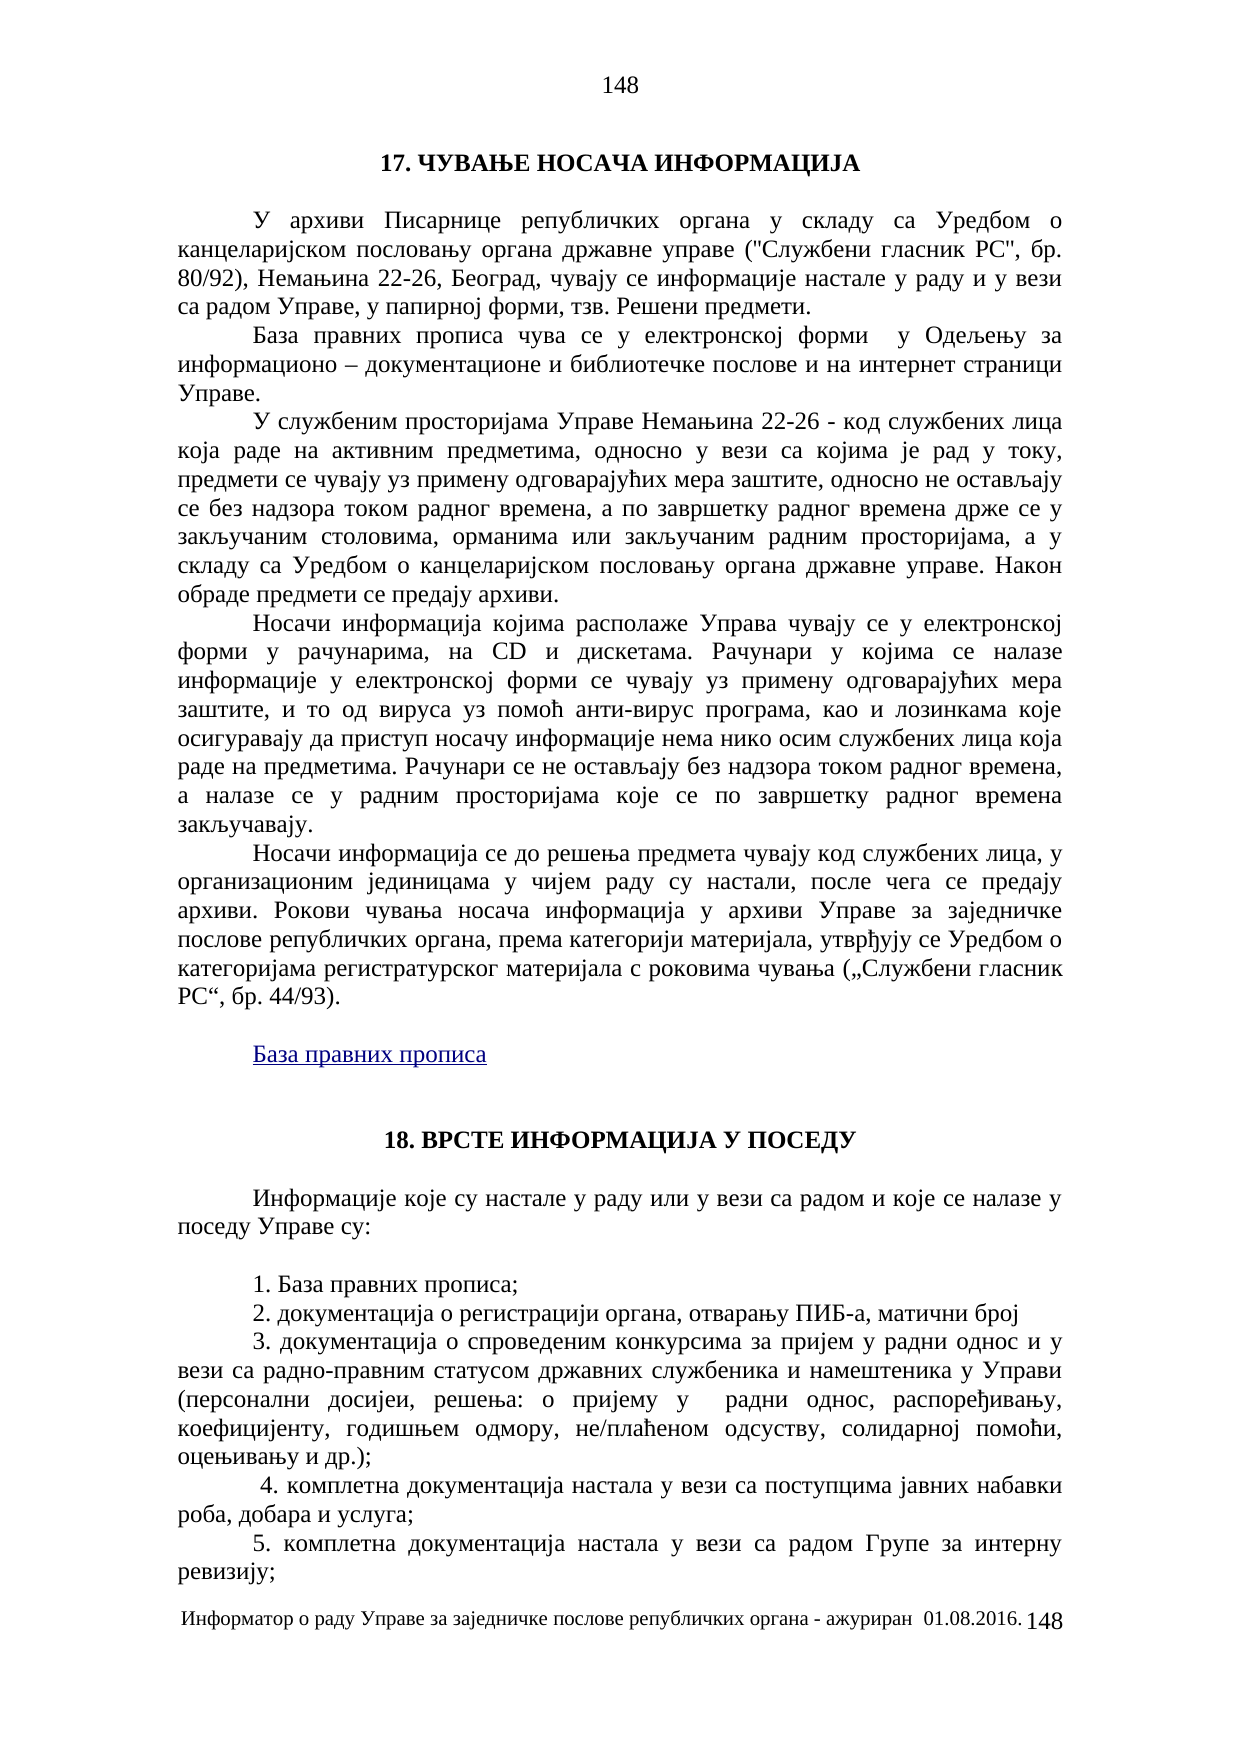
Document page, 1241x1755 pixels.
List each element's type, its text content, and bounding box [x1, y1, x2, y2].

text У службеним просторијама Управе Немањина 22-26 - код службених лица која раде на активним предметима, односно у вези са којима је рад у току, предмети се чувају уз примену одговарајућих мера заштите, односно не остављају се без надзора током радног времена, а по завршетку радног времена држе се у закључаним столовима, орманима или закључаним радним просторијама, а у складу са Уредбом о канцеларијском пословању органа државне управе. Након обраде предмети се предају архиви. [177, 406, 1063, 608]
text База правних прописа [177, 1039, 1063, 1068]
text 5. комплетна документација настала у вези са радом Групе за интерну ревизију; [177, 1528, 1063, 1585]
text Носачи информација се до решења предмета чувају код службених лица, у организационим јединицама у чијем раду су настали, после чега се предају архиви. Рокови чувања носача информација у архиви Управе за заједничке послове републичких органа, према категорији материјала, утврђују се Уредбом о категоријама регистратурског материјала с роковима чувања („Службени гласник РС“, бр. 44/93). [177, 838, 1063, 1010]
text Носачи информација којима располаже Управа чувају се у електронској форми у рачунарима, на CD и дискетама. Рачунари у којима се налазе информације у електронској форми се чувају уз примену одговарајућих мера заштите, и то од вируса уз помоћ анти-вирус програма, као и лозинкама које осигуравају да приступ носачу информације нема нико осим службених лица која раде на предметима. Рачунари се не остављају без надзора током радног времена, а налазе се у радним просторијама које се по завршетку радног времена закључавају. [177, 608, 1063, 838]
text Информације које су настале у раду или у вези са радом и које се налазе у поседу Управе су: [177, 1183, 1063, 1240]
text 1. База правних прописа; [252, 1269, 1063, 1298]
text 17. ЧУВАЊЕ НОСАЧА ИНФОРМАЦИЈА [177, 148, 1063, 176]
text 3. документација о спроведеним конкурсима за пријем у радни однос и у вези са радно-правним статусом државних службеника и намештеника у Управи (персонални досијеи, решења: о пријему у радни однос, распоређивању, коефицијенту, годишњем одмору, не/плаћеном одсуству, солидарној помоћи, оцењивању и др.); [177, 1326, 1063, 1470]
text У архиви Писарнице републичких органа у складу са Уредбом о канцеларијском пословању органа државне управе (''Службени гласник РС'', бр. 80/92), Немањина 22-26, Београд, чувају се информације настале у раду и у вези са радом Управе, у папирној форми, тзв. Решени предмети. [177, 205, 1063, 320]
text 4. комплетна документација настала у вези са поступцима јавних набавки роба, добара и услуга; [177, 1470, 1063, 1528]
text 18. ВРСТЕ ИНФОРМАЦИЈА У ПОСЕДУ [177, 1125, 1063, 1154]
text База правних прописа чува се у електронској форми у Одељењу за информационо – документационе и библиотечке послове и на интернет страници Управе. [177, 320, 1063, 406]
text 2. документација о регистрацији органа, отварању ПИБ-а, матични број [252, 1298, 1063, 1326]
